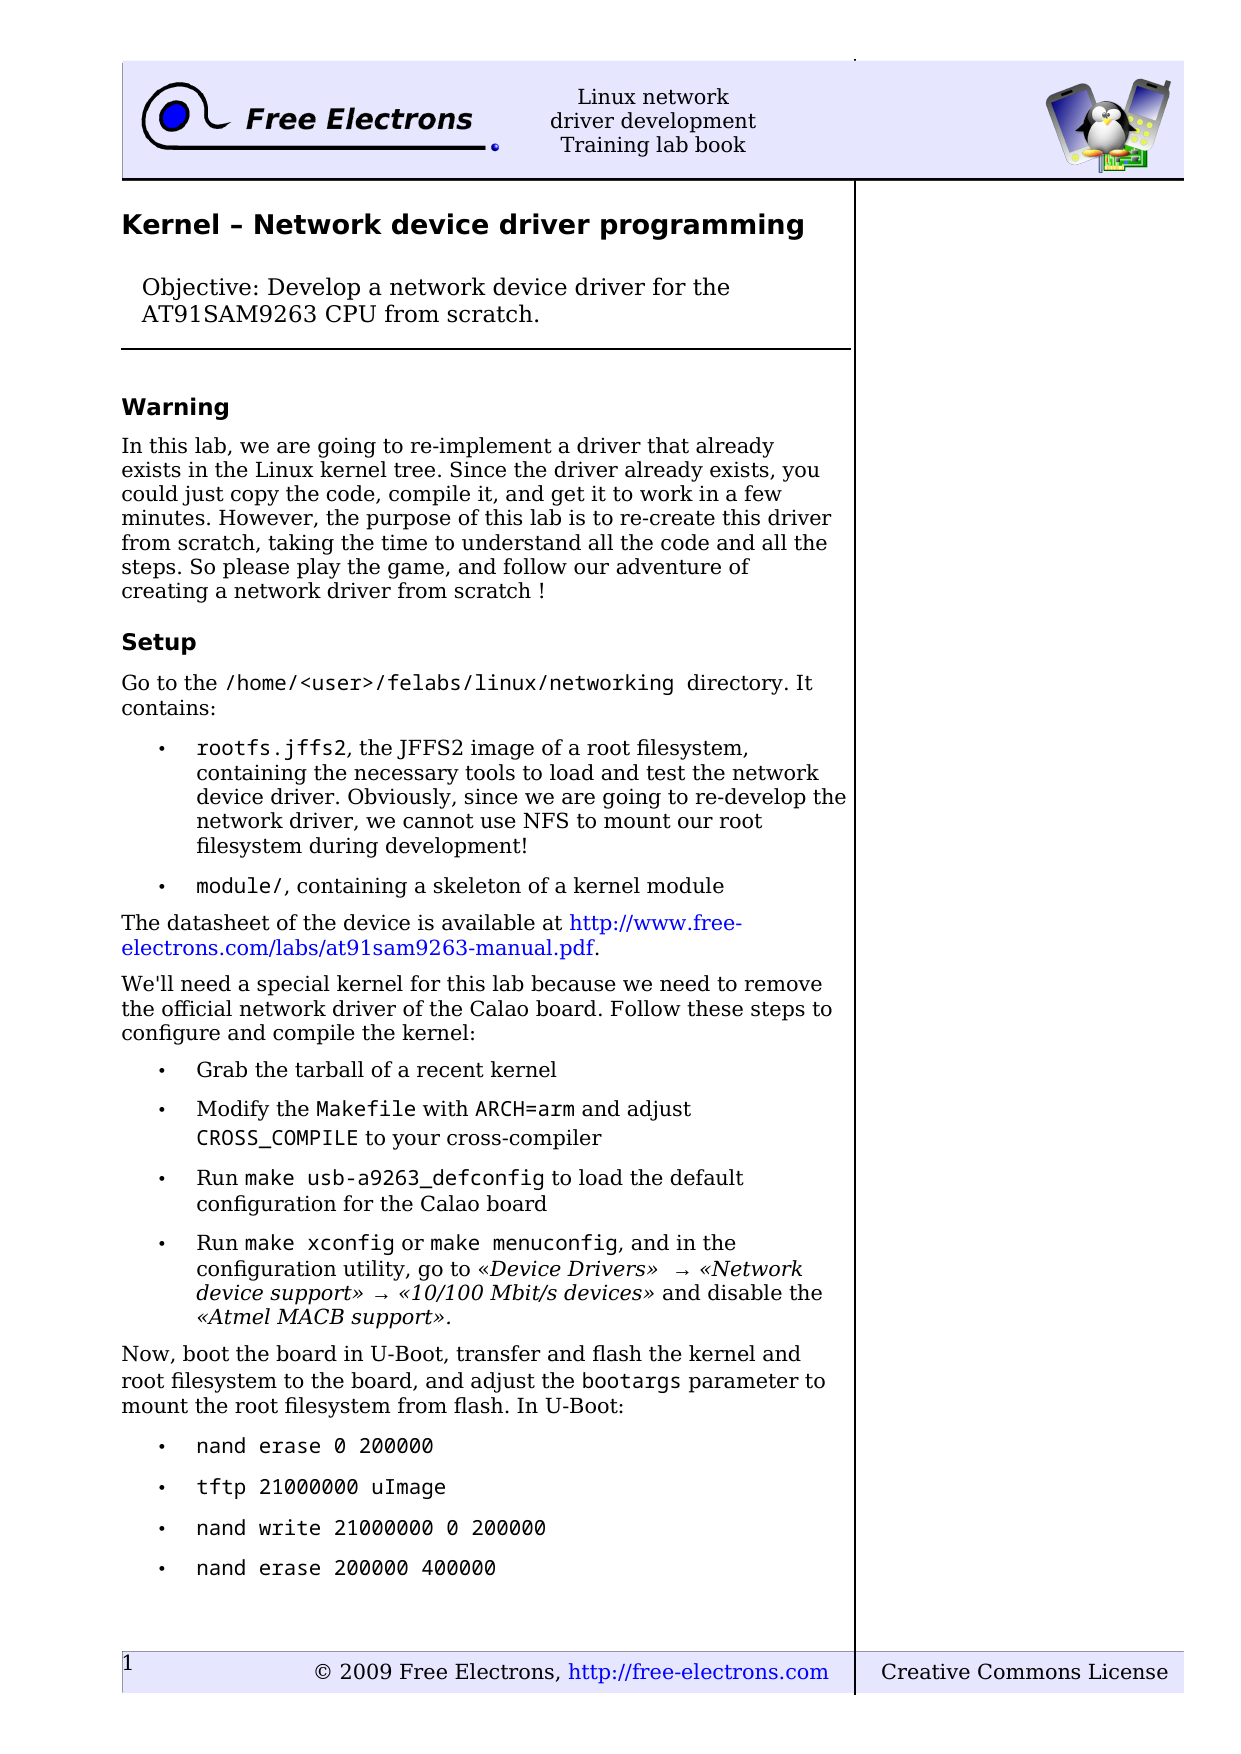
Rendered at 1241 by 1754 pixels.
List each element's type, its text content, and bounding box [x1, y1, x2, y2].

subtitle Warning [121, 394, 851, 421]
list module/, containing a skeleton of a kernel module [158, 871, 851, 899]
list Grab the tarball of a recent kernel [158, 1058, 851, 1082]
text Objective: Develop a network device driver for the AT91SAM9263 CPU from scratch. [121, 253, 851, 348]
picture [136, 74, 502, 157]
list nand write 21000000 0 200000 [158, 1513, 851, 1541]
list rootfs.jffs2, the JFFS2 image of a root filesystem, containing the necessary tools to load and test the network device driver. Obviously, since we are going to re-develop the network driver, we cannot use NFS to mount our root filesystem during development! [158, 733, 851, 858]
subtitle Kernel – Network device driver programming [121, 209, 851, 241]
list nand erase 0 200000 [158, 1431, 851, 1459]
list Run make usb-a9263_defconfig to load the default configuration for the Calao board [158, 1163, 851, 1216]
list nand erase 200000 400000 [158, 1553, 851, 1582]
text We'll need a special kernel for this lab because we need to remove the official network driver of the Calao board. Follow these steps to configure and compile the kernel: [121, 972, 836, 1045]
list Modify the Makefile with ARCH=arm and adjust CROSS_COMPILE to your cross-compiler [158, 1094, 851, 1151]
text The datasheet of the device is available at http://www.free-electrons.com/labs/at91sam9263-manual.pdf. [121, 911, 836, 960]
text Now, boot the board in U-Boot, transfer and flash the kernel and root filesystem to the board, and adjust the bootargs parameter to mount the root filesystem from flash. In U-Boot: [121, 1342, 836, 1419]
subtitle Setup [121, 629, 851, 655]
text Go to the /home/<user>/felabs/linux/networking directory. It contains: [121, 668, 851, 720]
list tftp 21000000 uImage [158, 1472, 851, 1500]
picture [1039, 67, 1177, 181]
text In this lab, we are going to re-implement a driver that already exists in the Linux kernel tree. Since the driver already exists, you could just copy the code, compile it, and get it to work in a few minutes. However, the purpose of this lab is to re-create this driver from scratch, taking the time to understand all the code and all the steps. So please play the game, and follow our adventure of creating a network driver from scratch ! [121, 434, 836, 604]
list Run make xconfig or make menuconfig, and in the configuration utility, go to «Device Drivers» → «Network device support» → «10/100 Mbit/s devices» and disable the «Atmel MACB support». [158, 1228, 851, 1329]
